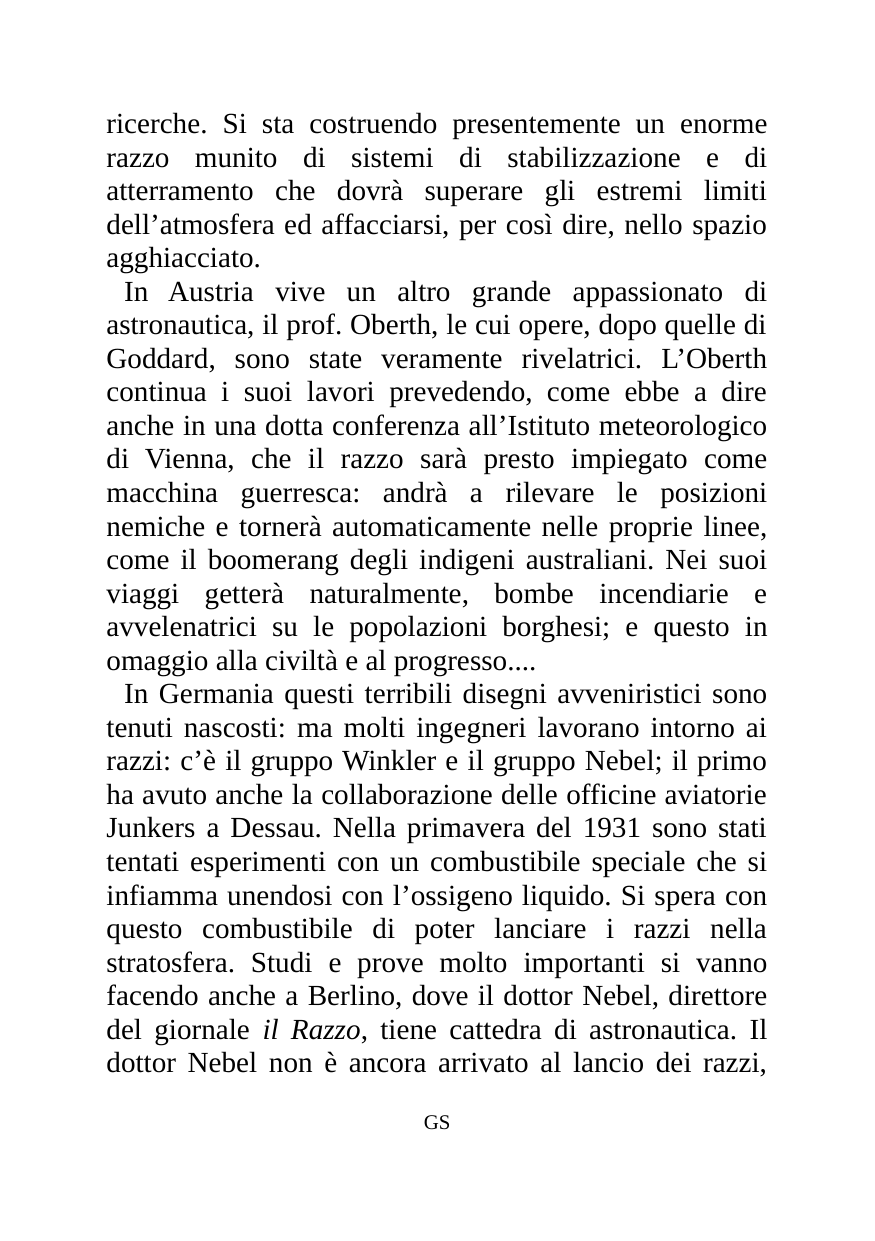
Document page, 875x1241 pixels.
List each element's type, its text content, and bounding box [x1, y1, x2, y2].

text In Austria vive un altro grande appassionato di astronautica, il prof. Oberth, le cui opere, dopo quelle di Goddard, sono state veramente rivelatrici. L’Oberth continua i suoi lavori prevedendo, come ebbe a dire anche in una dotta conferenza all’Istituto meteorologico di Vienna, che il razzo sarà presto impiegato come macchina guerresca: andrà a rilevare le posizioni nemiche e tornerà automaticamente nelle proprie linee, come il boomerang degli indigeni australiani. Nei suoi viaggi getterà naturalmente, bombe incendiarie e avvelenatrici su le popolazioni borghesi; e questo in omaggio alla civiltà e al progresso.... [106, 274, 768, 676]
text In Germania questi terribili disegni avveniristici sono tenuti nascosti: ma molti ingegneri lavorano intorno ai razzi: c’è il gruppo Winkler e il gruppo Nebel; il primo ha avuto anche la collaborazione delle officine aviatorie Junkers a Dessau. Nella primavera del 1931 sono stati tentati esperimenti con un combustibile speciale che si infiamma unendosi con l’ossigeno liquido. Si spera con questo combustibile di poter lanciare i razzi nella stratosfera. Studi e prove molto importanti si vanno facendo anche a Berlino, dove il dottor Nebel, direttore del giornale il Razzo, tiene cattedra di astronautica. Il dottor Nebel non è ancora arrivato al lancio dei razzi, [106, 676, 768, 1079]
text ricerche. Si sta costruendo presentemente un enorme razzo munito di sistemi di stabilizzazione e di atterramento che dovrà superare gli estremi limiti dell’atmosfera ed affacciarsi, per così dire, nello spazio agghiacciato. [106, 106, 768, 274]
